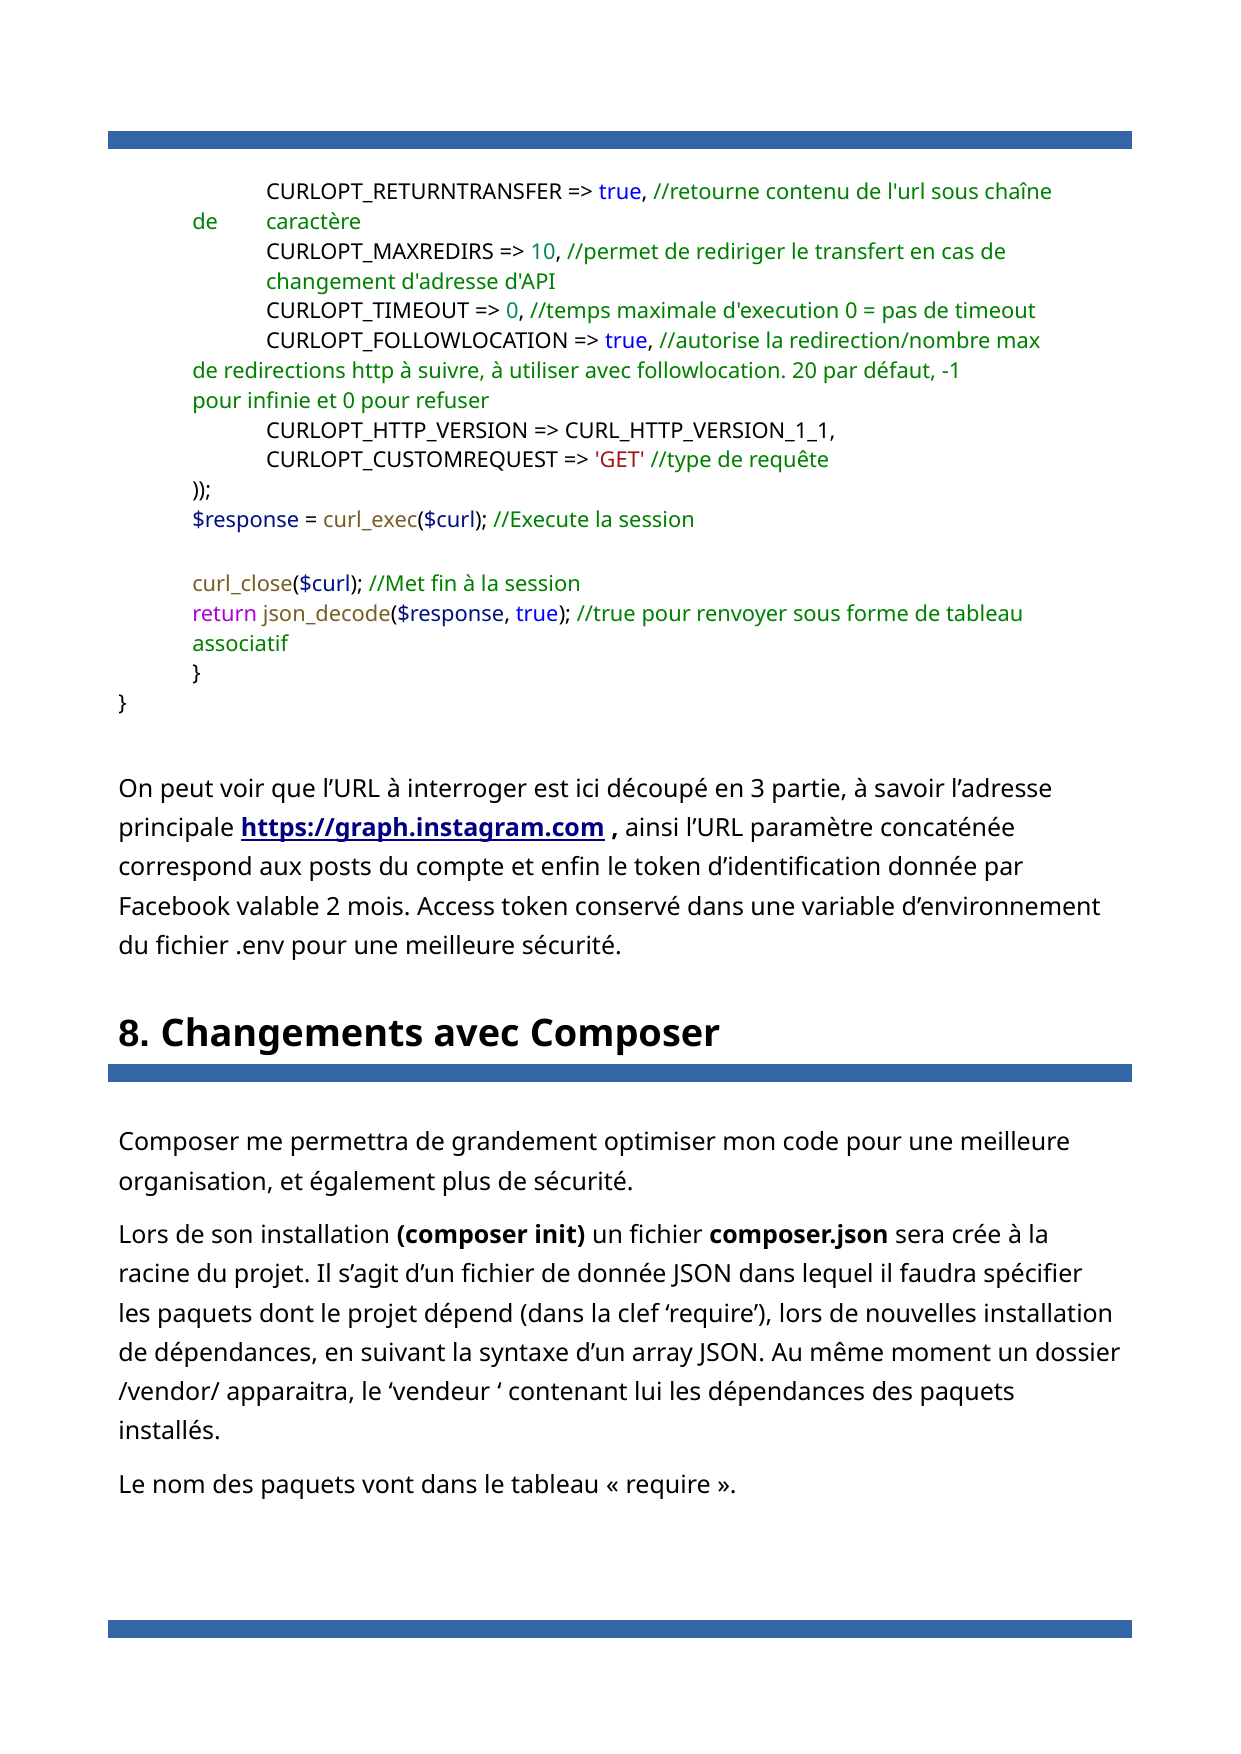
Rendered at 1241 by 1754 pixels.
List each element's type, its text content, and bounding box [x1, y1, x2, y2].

text CURLOPT_CUSTOMREQUEST => 'GET' //type de requête [118, 444, 1122, 474]
text )); [118, 474, 1122, 504]
text CURLOPT_RETURNTRANSFER => true, //retourne contenu de l'url sous chaîne de caractère [118, 176, 1122, 236]
text Composer me permettra de grandement optimiser mon code pour une meilleure organisation, et également plus de sécurité. [118, 1124, 1122, 1197]
text } [118, 657, 1122, 687]
text CURLOPT_FOLLOWLOCATION => true, //autorise la redirection/nombre max de redirections http à suivre, à utiliser avec followlocation. 20 par défaut, -1 pour infinie et 0 pour refuser [118, 325, 1122, 415]
text Le nom des paquets vont dans le tableau « require ». [118, 1466, 1122, 1501]
text $response = curl_exec($curl); //Execute la session [118, 504, 1122, 534]
text return json_decode($response, true); //true pour renvoyer sous forme de tableau associatif [118, 598, 1122, 657]
text } [118, 687, 1122, 717]
text CURLOPT_TIMEOUT => 0, //temps maximale d'execution 0 = pas de timeout [118, 296, 1122, 325]
text CURLOPT_HTTP_VERSION => CURL_HTTP_VERSION_1_1, [118, 415, 1122, 444]
subtitle 8. Changements avec Composer [118, 1006, 1122, 1058]
text CURLOPT_MAXREDIRS => 10, //permet de rediriger le transfert en cas de changement d'adresse d'API [118, 236, 1122, 296]
text On peut voir que l’URL à interroger est ici découpé en 3 partie, à savoir l’adresse principale https://graph.instagram.com , ainsi l’URL paramètre concaténée correspond aux posts du compte et enfin le token d’identification donnée par Facebook valable 2 mois. Access token conservé dans une variable d’environnement du fichier .env pour une meilleure sécurité. [118, 771, 1122, 961]
text Lors de son installation (composer init) un fichier composer.json sera crée à la racine du projet. Il s’agit d’un fichier de donnée JSON dans lequel il faudra spécifier les paquets dont le projet dépend (dans la clef ‘require’), lors de nouvelles installation de dépendances, en suivant la syntaxe d’un array JSON. Au même moment un dossier /vendor/ apparaitra, le ‘vendeur ‘ contenant lui les dépendances des paquets installés. [118, 1217, 1122, 1447]
text curl_close($curl); //Met fin à la session [118, 568, 1122, 598]
